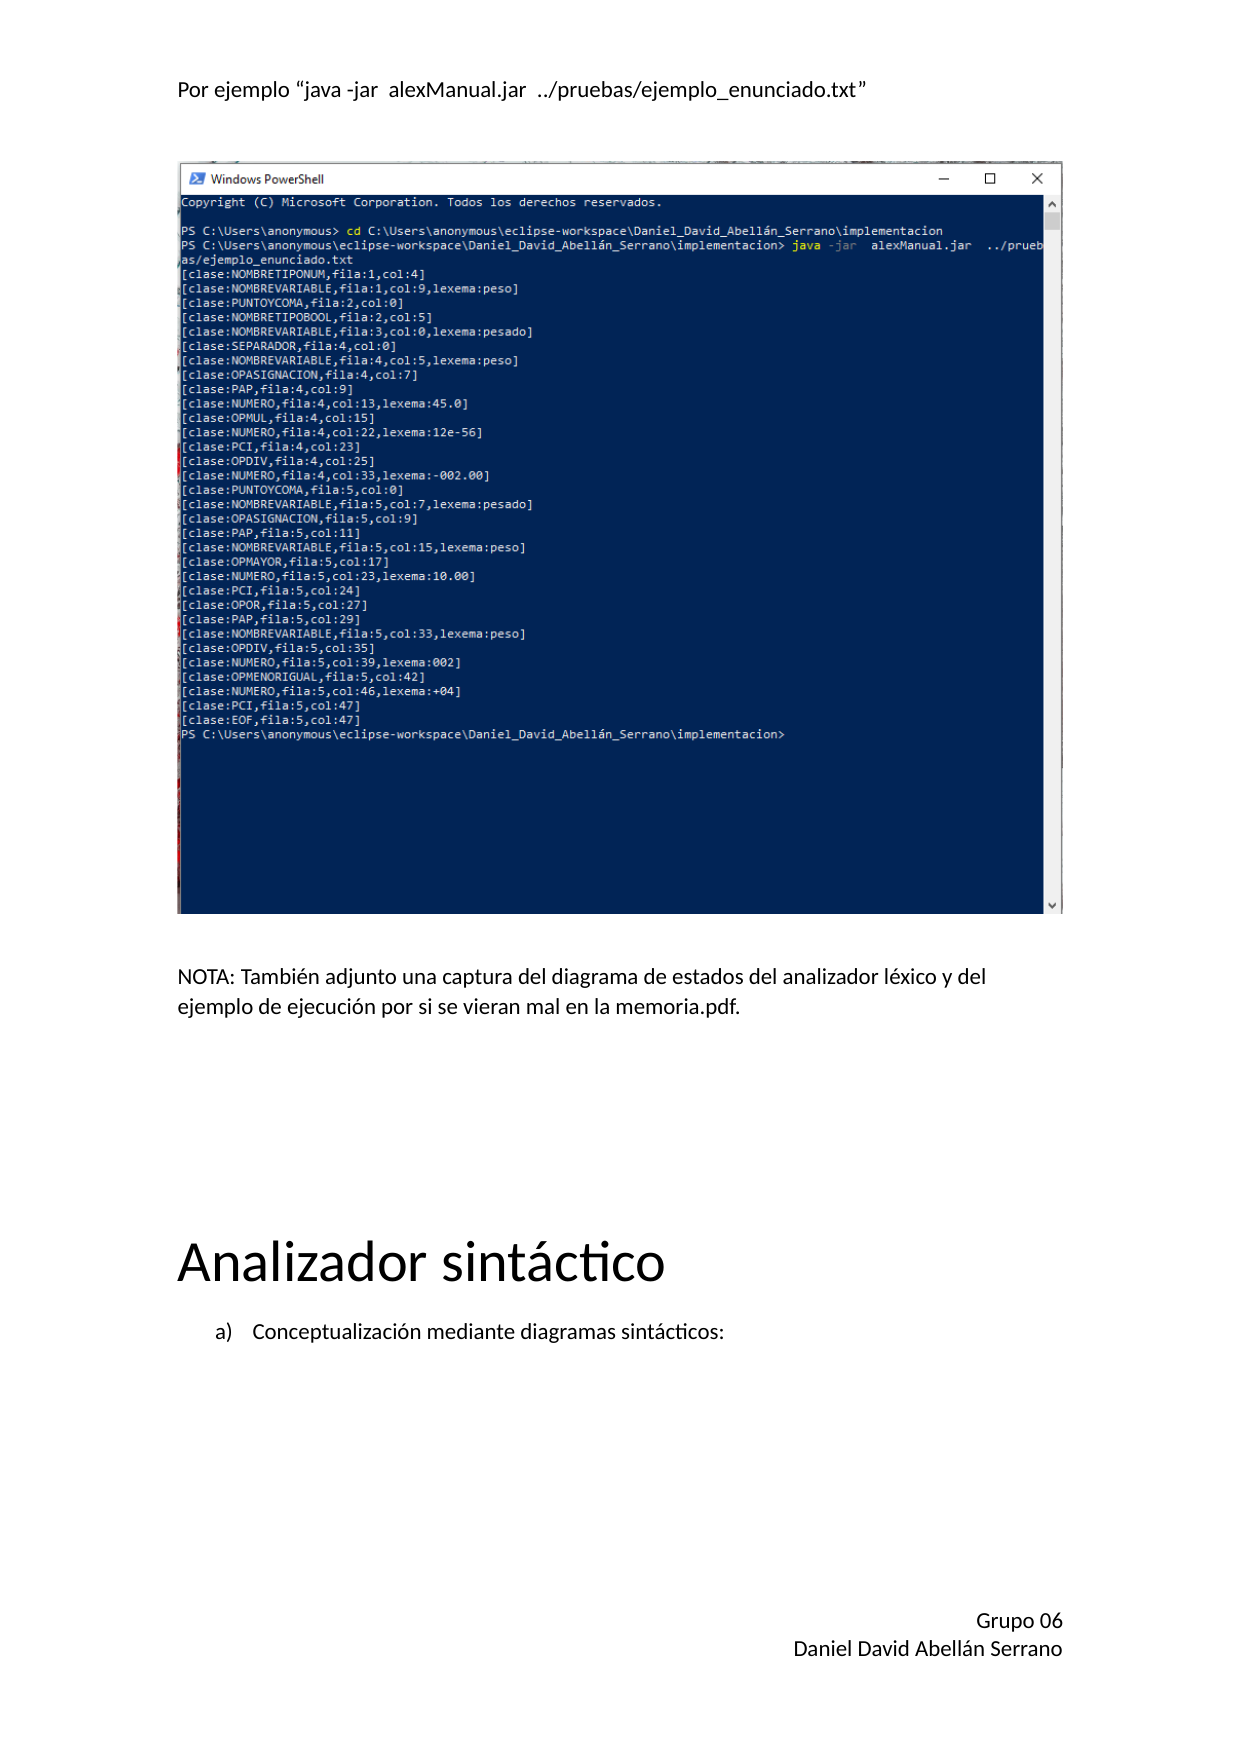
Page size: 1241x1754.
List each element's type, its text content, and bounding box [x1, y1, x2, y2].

list Conceptualización mediante diagramas sintácticos: [215, 1317, 1063, 1346]
text Por ejemplo “java -jar alexManual.jar ../pruebas/ejemplo_enunciado.txt” [177, 75, 1063, 103]
text NOTA: También adjunto una captura del diagrama de estados del analizador léxico y del ejemplo de ejecución por si se vieran mal en la memoria.pdf. [177, 962, 1063, 1020]
text Analizador sintáctico [177, 1225, 1063, 1296]
